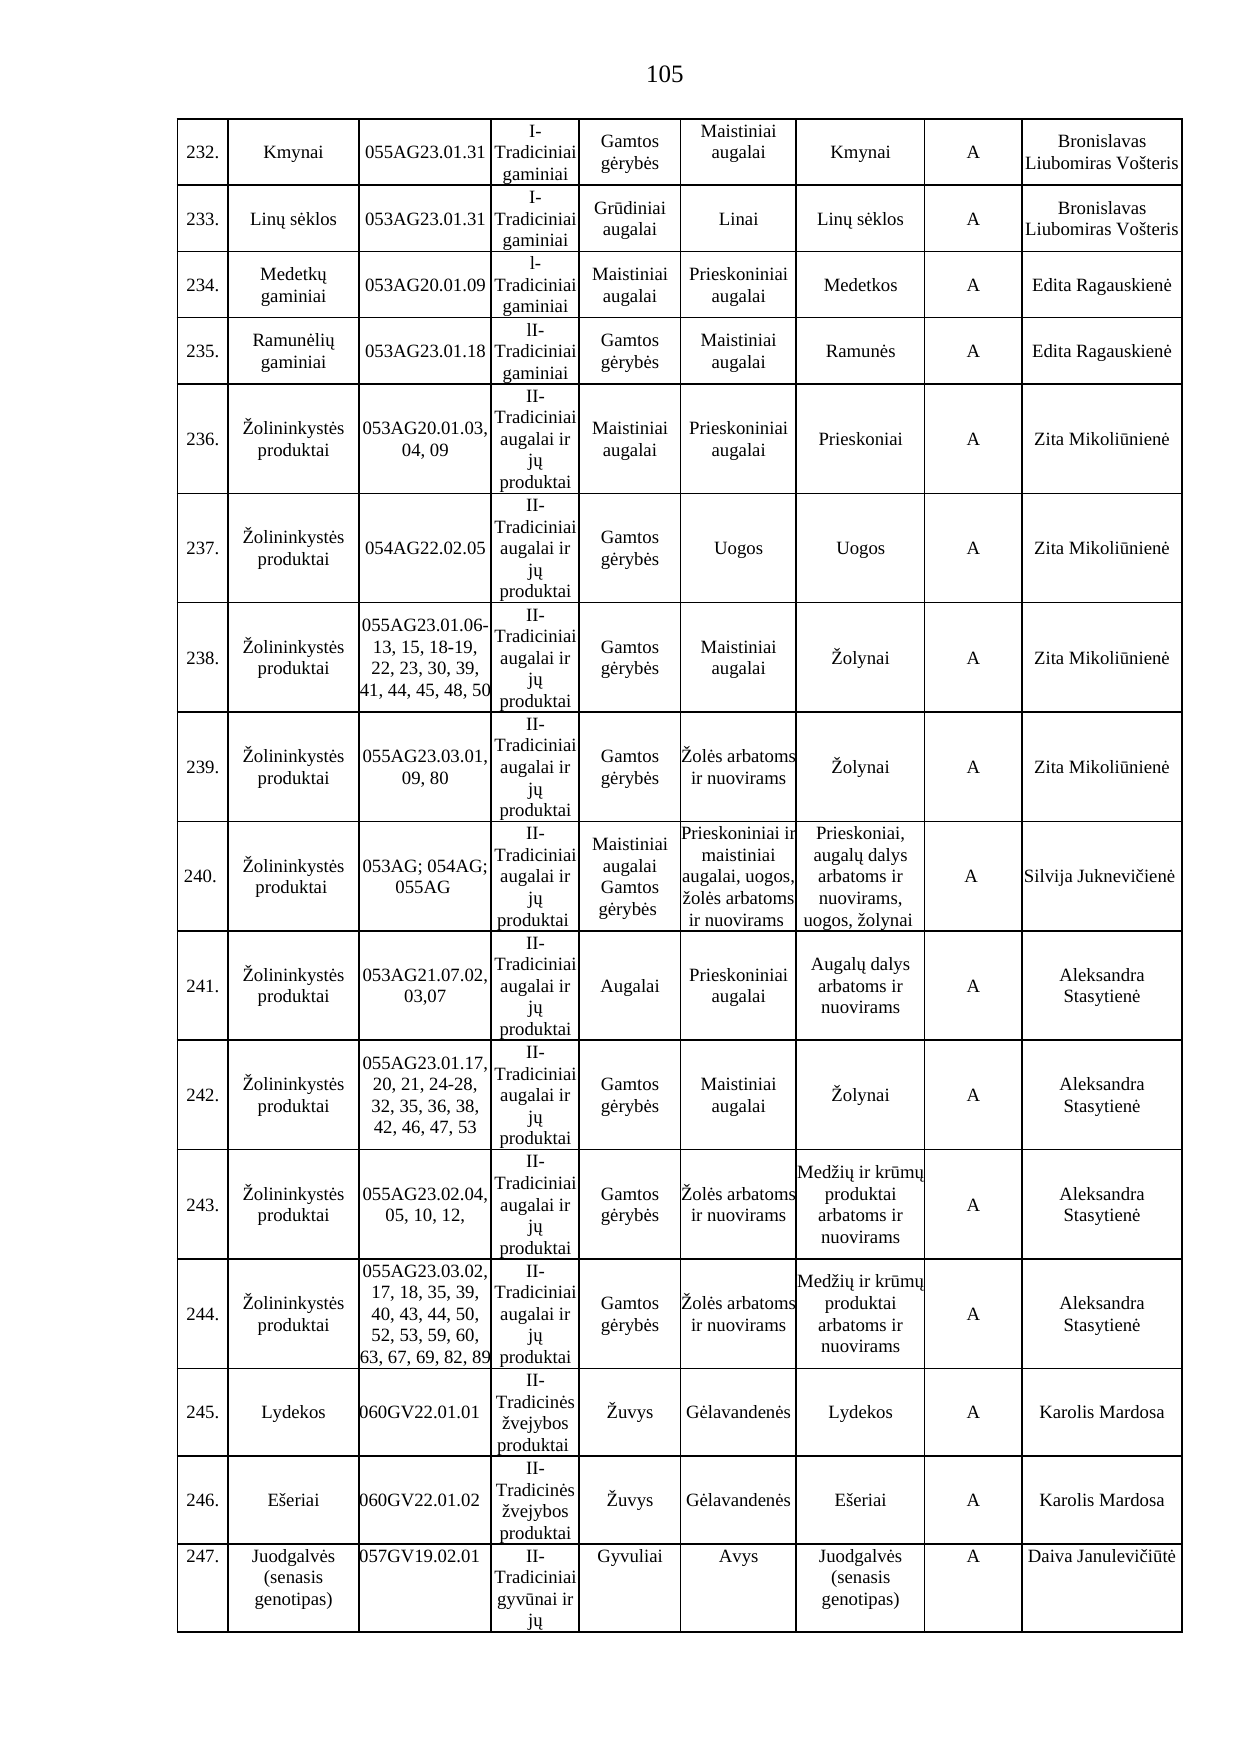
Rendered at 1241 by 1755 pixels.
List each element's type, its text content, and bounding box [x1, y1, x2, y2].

table_cell l-Tradiciniai gaminiai [492, 252, 578, 317]
table_cell Gamtos gėrybės [580, 494, 680, 602]
table_cell 053AG; 054AG; 055AG [360, 822, 490, 930]
table_cell A [925, 1041, 1021, 1149]
table_cell II- Tradiciniai augalai ir jų produktai [492, 385, 578, 492]
table_cell 243. [178, 1150, 227, 1258]
table_cell II- Tradicinės žvejybos produktai [492, 1369, 578, 1455]
table_cell 245. [178, 1369, 227, 1455]
table_cell 055AG23.01.31 [360, 120, 490, 184]
table_cell Prieskoniai [797, 385, 924, 492]
table_cell I-Tradiciniai gaminiai [492, 120, 578, 184]
table_cell II- Tradiciniai augalai ir jų produktai [492, 932, 578, 1039]
table_cell A [925, 822, 1021, 930]
table_cell A [925, 1150, 1021, 1258]
table_cell Maistiniai augalai Gamtos gėrybės [580, 822, 680, 930]
table_cell Žuvys [580, 1369, 680, 1455]
table_cell 240. [178, 822, 227, 930]
table_cell Medžių ir krūmų produktai arbatoms ir nuovirams [797, 1260, 924, 1367]
table_cell A [925, 1545, 1021, 1631]
table_cell A [925, 186, 1021, 251]
table_cell Zita Mikoliūnienė [1023, 713, 1181, 821]
table_cell I-Tradiciniai gaminiai [492, 186, 578, 251]
table_cell II- Tradicinės žvejybos produktai [492, 1457, 578, 1543]
table_cell A [925, 1369, 1021, 1455]
table_cell Ešeriai [229, 1457, 358, 1543]
table_cell Gamtos gėrybės [580, 1260, 680, 1367]
table_cell Linai [681, 186, 795, 251]
table_cell Juodgalvės (senasis genotipas) [797, 1545, 924, 1631]
table_cell Kmynai [229, 120, 358, 184]
table_cell Gamtos gėrybės [580, 1150, 680, 1258]
table_cell Gamtos gėrybės [580, 1041, 680, 1149]
table_cell Augalų dalys arbatoms ir nuovirams [797, 932, 924, 1039]
table_cell Ešeriai [797, 1457, 924, 1543]
table_cell Žolės arbatoms ir nuovirams [681, 713, 795, 821]
table_cell Maistiniai augalai [681, 1041, 795, 1149]
table_cell 244. [178, 1260, 227, 1367]
table_cell Žolynai [797, 713, 924, 821]
table_cell 234. [178, 252, 227, 317]
table_cell Maistiniai augalai [681, 120, 795, 184]
table_cell Karolis Mardosa [1023, 1369, 1181, 1455]
table_cell A [925, 252, 1021, 317]
table_cell Žuvys [580, 1457, 680, 1543]
table_cell Aleksandra Stasytienė [1023, 1150, 1181, 1258]
table_cell II- Tradiciniai augalai ir jų produktai [492, 822, 578, 930]
table_cell Maistiniai augalai [580, 252, 680, 317]
table_cell 232. [178, 120, 227, 184]
table_cell II- Tradiciniai augalai ir jų produktai [492, 1041, 578, 1149]
table_cell 055AG23.01.17, 20, 21, 24-28, 32, 35, 36, 38, 42, 46, 47, 53 [360, 1041, 490, 1149]
table_cell Prieskoniai, augalų dalys arbatoms ir nuovirams, uogos, žolynai [797, 822, 924, 930]
table_cell 057GV19.02.01 [360, 1545, 490, 1631]
table_cell Gamtos gėrybės [580, 603, 680, 711]
table_cell Zita Mikoliūnienė [1023, 603, 1181, 711]
table_cell Gamtos gėrybės [580, 713, 680, 821]
table_cell Lydekos [797, 1369, 924, 1455]
table_cell A [925, 494, 1021, 602]
table_cell Zita Mikoliūnienė [1023, 494, 1181, 602]
table_cell Grūdiniai augalai [580, 186, 680, 251]
table_cell Žolininkystės produktai [229, 932, 358, 1039]
table_cell 053AG23.01.18 [360, 318, 490, 383]
table_cell Gyvuliai [580, 1545, 680, 1631]
table_cell Silvija Juknevičienė [1023, 822, 1181, 930]
table_cell Maistiniai augalai [580, 385, 680, 492]
table_cell Aleksandra Stasytienė [1023, 932, 1181, 1039]
table_cell Žolininkystės produktai [229, 1260, 358, 1367]
table_cell II-Tradiciniai gyvūnai ir jų [492, 1545, 578, 1631]
table_cell Zita Mikoliūnienė [1023, 385, 1181, 492]
table_cell 060GV22.01.01 [360, 1369, 490, 1455]
table_cell A [925, 1457, 1021, 1543]
table_cell Žolės arbatoms ir nuovirams [681, 1150, 795, 1258]
table_cell Juodgalvės (senasis genotipas) [229, 1545, 358, 1631]
table_cell A [925, 318, 1021, 383]
table_cell 054AG22.02.05 [360, 494, 490, 602]
table_cell Uogos [681, 494, 795, 602]
table_cell Gėlavandenės [681, 1457, 795, 1543]
table_cell Prieskoniniai augalai [681, 385, 795, 492]
table_cell Linų sėklos [229, 186, 358, 251]
table_cell 242. [178, 1041, 227, 1149]
table_cell 053AG21.07.02, 03,07 [360, 932, 490, 1039]
table_cell Žolininkystės produktai [229, 713, 358, 821]
table_cell II- Tradiciniai augalai ir jų produktai [492, 1260, 578, 1367]
table_cell 235. [178, 318, 227, 383]
table_cell Edita Ragauskienė [1023, 252, 1181, 317]
table_cell lI-Tradiciniai gaminiai [492, 318, 578, 383]
table_cell 055AG23.01.06-13, 15, 18-19, 22, 23, 30, 39, 41, 44, 45, 48, 50 [360, 603, 490, 711]
table_cell Gėlavandenės [681, 1369, 795, 1455]
table_cell Prieskoniniai ir maistiniai augalai, uogos, žolės arbatoms ir nuovirams [681, 822, 795, 930]
table_cell Daiva Janulevičiūtė [1023, 1545, 1181, 1631]
table_cell Aleksandra Stasytienė [1023, 1041, 1181, 1149]
table_cell II- Tradiciniai augalai ir jų produktai [492, 1150, 578, 1258]
table_cell Žolynai [797, 1041, 924, 1149]
table_cell 246. [178, 1457, 227, 1543]
table_cell Medetkų gaminiai [229, 252, 358, 317]
table_cell 239. [178, 713, 227, 821]
table_cell Aleksandra Stasytienė [1023, 1260, 1181, 1367]
table_cell A [925, 932, 1021, 1039]
table_cell 053AG20.01.09 [360, 252, 490, 317]
table_cell Medetkos [797, 252, 924, 317]
table_cell Gamtos gėrybės [580, 120, 680, 184]
table_cell Maistiniai augalai [681, 318, 795, 383]
table_cell Edita Ragauskienė [1023, 318, 1181, 383]
table_cell II- Tradiciniai augalai ir jų produktai [492, 494, 578, 602]
table_cell II- Tradiciniai augalai ir jų produktai [492, 713, 578, 821]
table_cell Bronislavas Liubomiras Vošteris [1023, 120, 1181, 184]
table_cell Ramunės [797, 318, 924, 383]
table_cell 241. [178, 932, 227, 1039]
table_cell Prieskoniniai augalai [681, 932, 795, 1039]
table_cell Kmynai [797, 120, 924, 184]
table_cell 237. [178, 494, 227, 602]
table_cell A [925, 385, 1021, 492]
table_cell A [925, 1260, 1021, 1367]
table_cell Žolininkystės produktai [229, 494, 358, 602]
table_cell A [925, 713, 1021, 821]
table_cell Žolininkystės produktai [229, 1150, 358, 1258]
table_cell 060GV22.01.02 [360, 1457, 490, 1543]
table_cell 233. [178, 186, 227, 251]
table_cell Avys [681, 1545, 795, 1631]
table_cell Žolininkystės produktai [229, 822, 358, 930]
table_cell 247. [178, 1545, 227, 1631]
table_cell 055AG23.02.04, 05, 10, 12, [360, 1150, 490, 1258]
table_cell 055AG23.03.01, 09, 80 [360, 713, 490, 821]
table_cell Medžių ir krūmų produktai arbatoms ir nuovirams [797, 1150, 924, 1258]
table_cell Lydekos [229, 1369, 358, 1455]
table_cell Uogos [797, 494, 924, 602]
table_cell Gamtos gėrybės [580, 318, 680, 383]
table_cell Bronislavas Liubomiras Vošteris [1023, 186, 1181, 251]
table_cell Žolininkystės produktai [229, 603, 358, 711]
table_cell Karolis Mardosa [1023, 1457, 1181, 1543]
table_cell 236. [178, 385, 227, 492]
table_cell Žolininkystės produktai [229, 1041, 358, 1149]
table_cell A [925, 603, 1021, 711]
table_cell Žolininkystės produktai [229, 385, 358, 492]
table_cell Ramunėlių gaminiai [229, 318, 358, 383]
table_cell 055AG23.03.02, 17, 18, 35, 39, 40, 43, 44, 50, 52, 53, 59, 60, 63, 67, 69, 82, 89 [360, 1260, 490, 1367]
table_cell Žolynai [797, 603, 924, 711]
table_cell Prieskoniniai augalai [681, 252, 795, 317]
table_cell 238. [178, 603, 227, 711]
table_cell 053AG23.01.31 [360, 186, 490, 251]
table_cell Maistiniai augalai [681, 603, 795, 711]
table_cell Žolės arbatoms ir nuovirams [681, 1260, 795, 1367]
table_cell Augalai [580, 932, 680, 1039]
table_cell 053AG20.01.03, 04, 09 [360, 385, 490, 492]
table_cell Linų sėklos [797, 186, 924, 251]
table_cell II- Tradiciniai augalai ir jų produktai [492, 603, 578, 711]
table_cell A [925, 120, 1021, 184]
